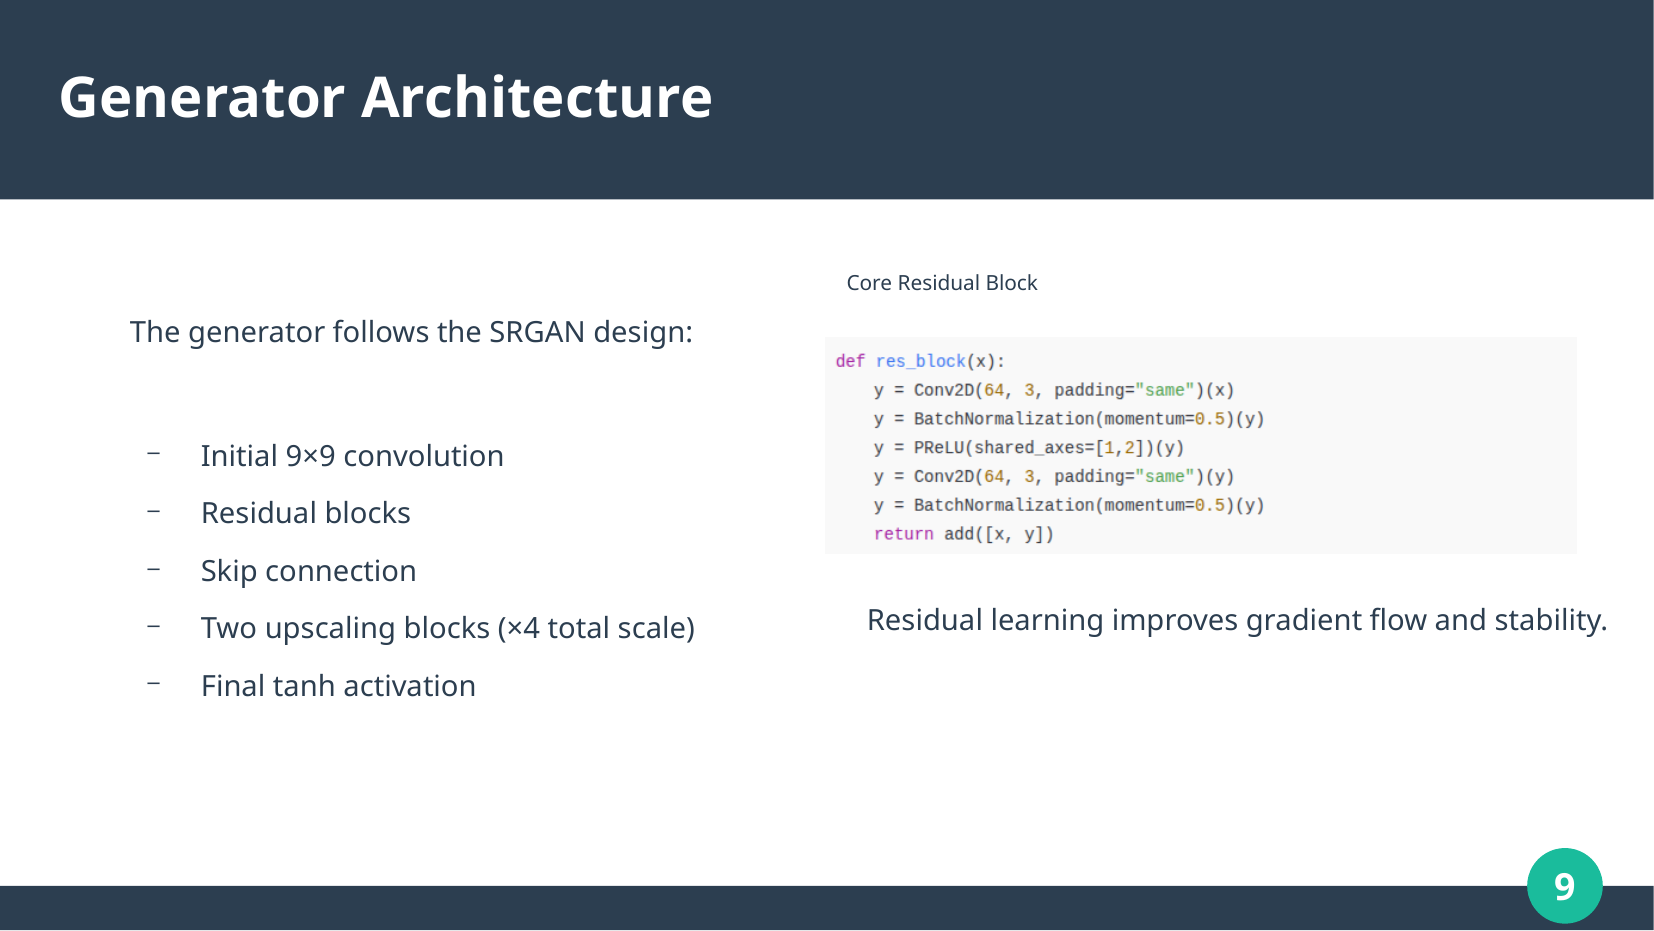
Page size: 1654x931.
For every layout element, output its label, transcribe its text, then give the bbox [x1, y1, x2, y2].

text_box Residual learning improves gradient flow and stability. [825, 600, 1651, 638]
text_box Core Residual Block [825, 262, 1060, 302]
list The generator follows the SRGAN design: Initial 9×9 convolution Residual blocks Skip connection Two upscaling blocks (×4 total scale) Final tanh activation [59, 311, 751, 781]
picture [825, 337, 1577, 554]
title Generator Architecture [59, 37, 1595, 156]
